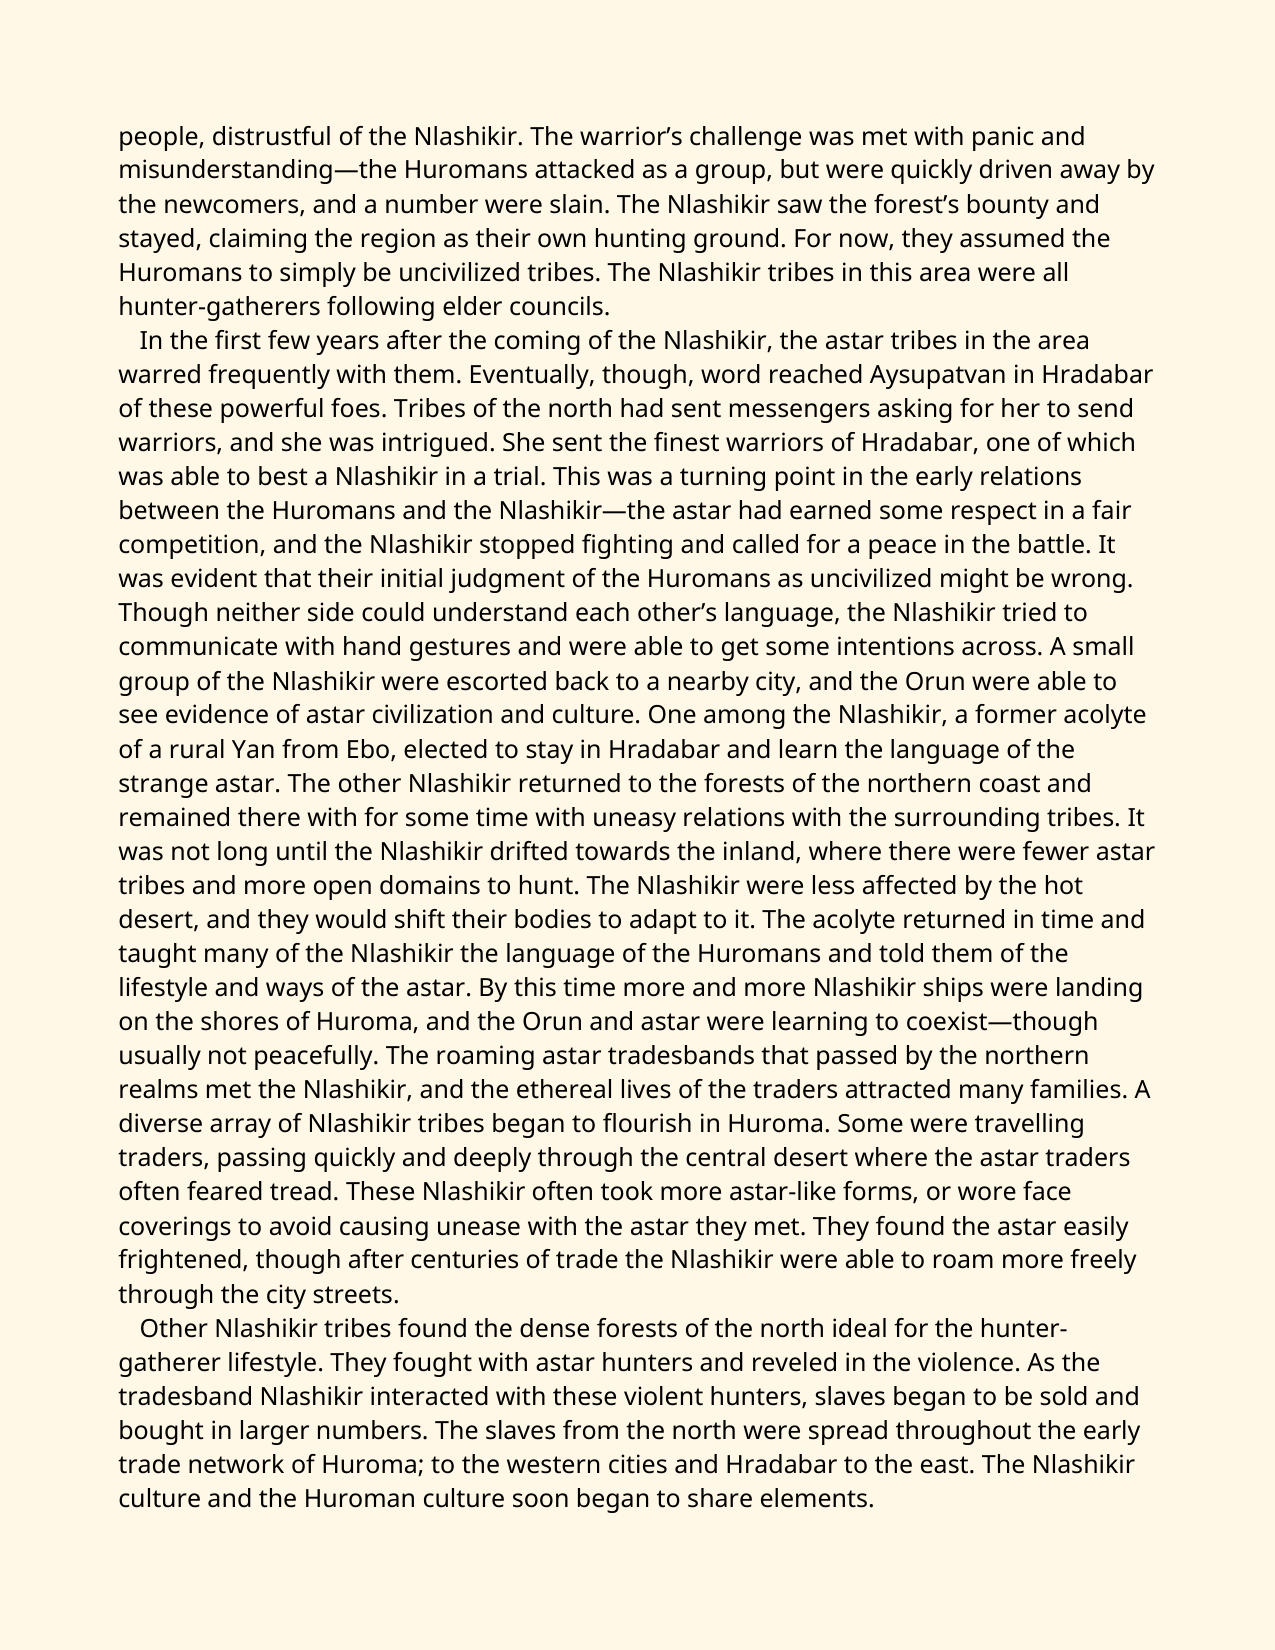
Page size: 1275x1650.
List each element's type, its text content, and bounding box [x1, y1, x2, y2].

text people, distrustful of the Nlashikir. The warrior’s challenge was met with panic and misunderstanding—the Huromans attacked as a group, but were quickly driven away by the newcomers, and a number were slain. The Nlashikir saw the forest’s bounty and stayed, claiming the region as their own hunting ground. For now, they assumed the Huromans to simply be uncivilized tribes. The Nlashikir tribes in this area were all hunter-gatherers following elder councils. [118, 118, 1157, 322]
text In the first few years after the coming of the Nlashikir, the astar tribes in the area warred frequently with them. Eventually, though, word reached Aysupatvan in Hradabar of these powerful foes. Tribes of the north had sent messengers asking for her to send warriors, and she was intrigued. She sent the finest warriors of Hradabar, one of which was able to best a Nlashikir in a trial. This was a turning point in the early relations between the Huromans and the Nlashikir—the astar had earned some respect in a fair competition, and the Nlashikir stopped fighting and called for a peace in the battle. It was evident that their initial judgment of the Huromans as uncivilized might be wrong. Though neither side could understand each other’s language, the Nlashikir tried to communicate with hand gestures and were able to get some intentions across. A small group of the Nlashikir were escorted back to a nearby city, and the Orun were able to see evidence of astar civilization and culture. One among the Nlashikir, a former acolyte of a rural Yan from Ebo, elected to stay in Hradabar and learn the language of the strange astar. The other Nlashikir returned to the forests of the northern coast and remained there with for some time with uneasy relations with the surrounding tribes. It was not long until the Nlashikir drifted towards the inland, where there were fewer astar tribes and more open domains to hunt. The Nlashikir were less affected by the hot desert, and they would shift their bodies to adapt to it. The acolyte returned in time and taught many of the Nlashikir the language of the Huromans and told them of the lifestyle and ways of the astar. By this time more and more Nlashikir ships were landing on the shores of Huroma, and the Orun and astar were learning to coexist—though usually not peacefully. The roaming astar tradesbands that passed by the northern realms met the Nlashikir, and the ethereal lives of the traders attracted many families. A diverse array of Nlashikir tribes began to flourish in Huroma. Some were travelling traders, passing quickly and deeply through the central desert where the astar traders often feared tread. These Nlashikir often took more astar-like forms, or wore face coverings to avoid causing unease with the astar they met. They found the astar easily frightened, though after centuries of trade the Nlashikir were able to roam more freely through the city streets. [118, 322, 1157, 1310]
text Other Nlashikir tribes found the dense forests of the north ideal for the hunter-gatherer lifestyle. They fought with astar hunters and reveled in the violence. As the tradesband Nlashikir interacted with these violent hunters, slaves began to be sold and bought in larger numbers. The slaves from the north were spread throughout the early trade network of Huroma; to the western cities and Hradabar to the east. The Nlashikir culture and the Huroman culture soon began to share elements. [118, 1310, 1157, 1515]
